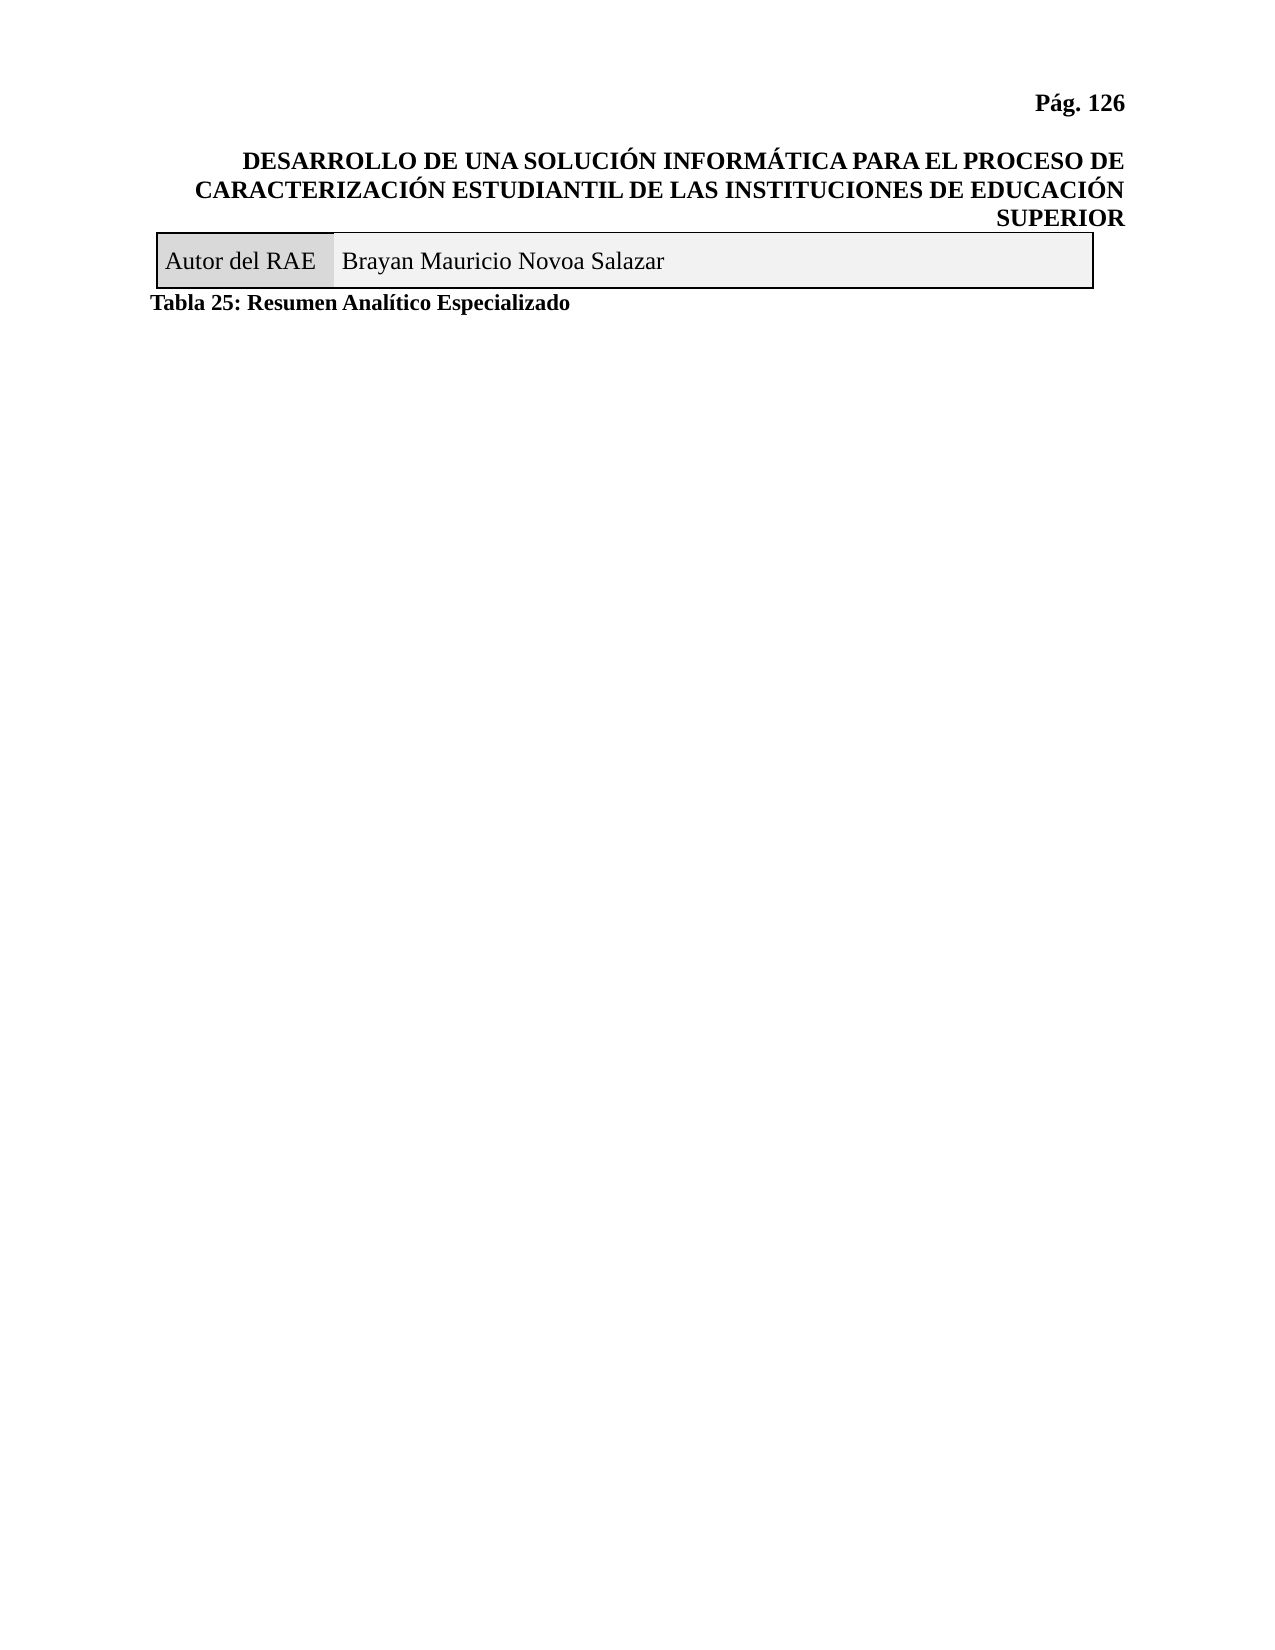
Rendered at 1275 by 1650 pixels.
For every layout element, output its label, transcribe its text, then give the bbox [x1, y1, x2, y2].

table_cell Brayan Mauricio Novoa Salazar [334, 233, 1092, 287]
text Tabla 25: Resumen Analítico Especializado [150, 289, 1125, 315]
table_cell Autor del RAE [158, 234, 334, 287]
